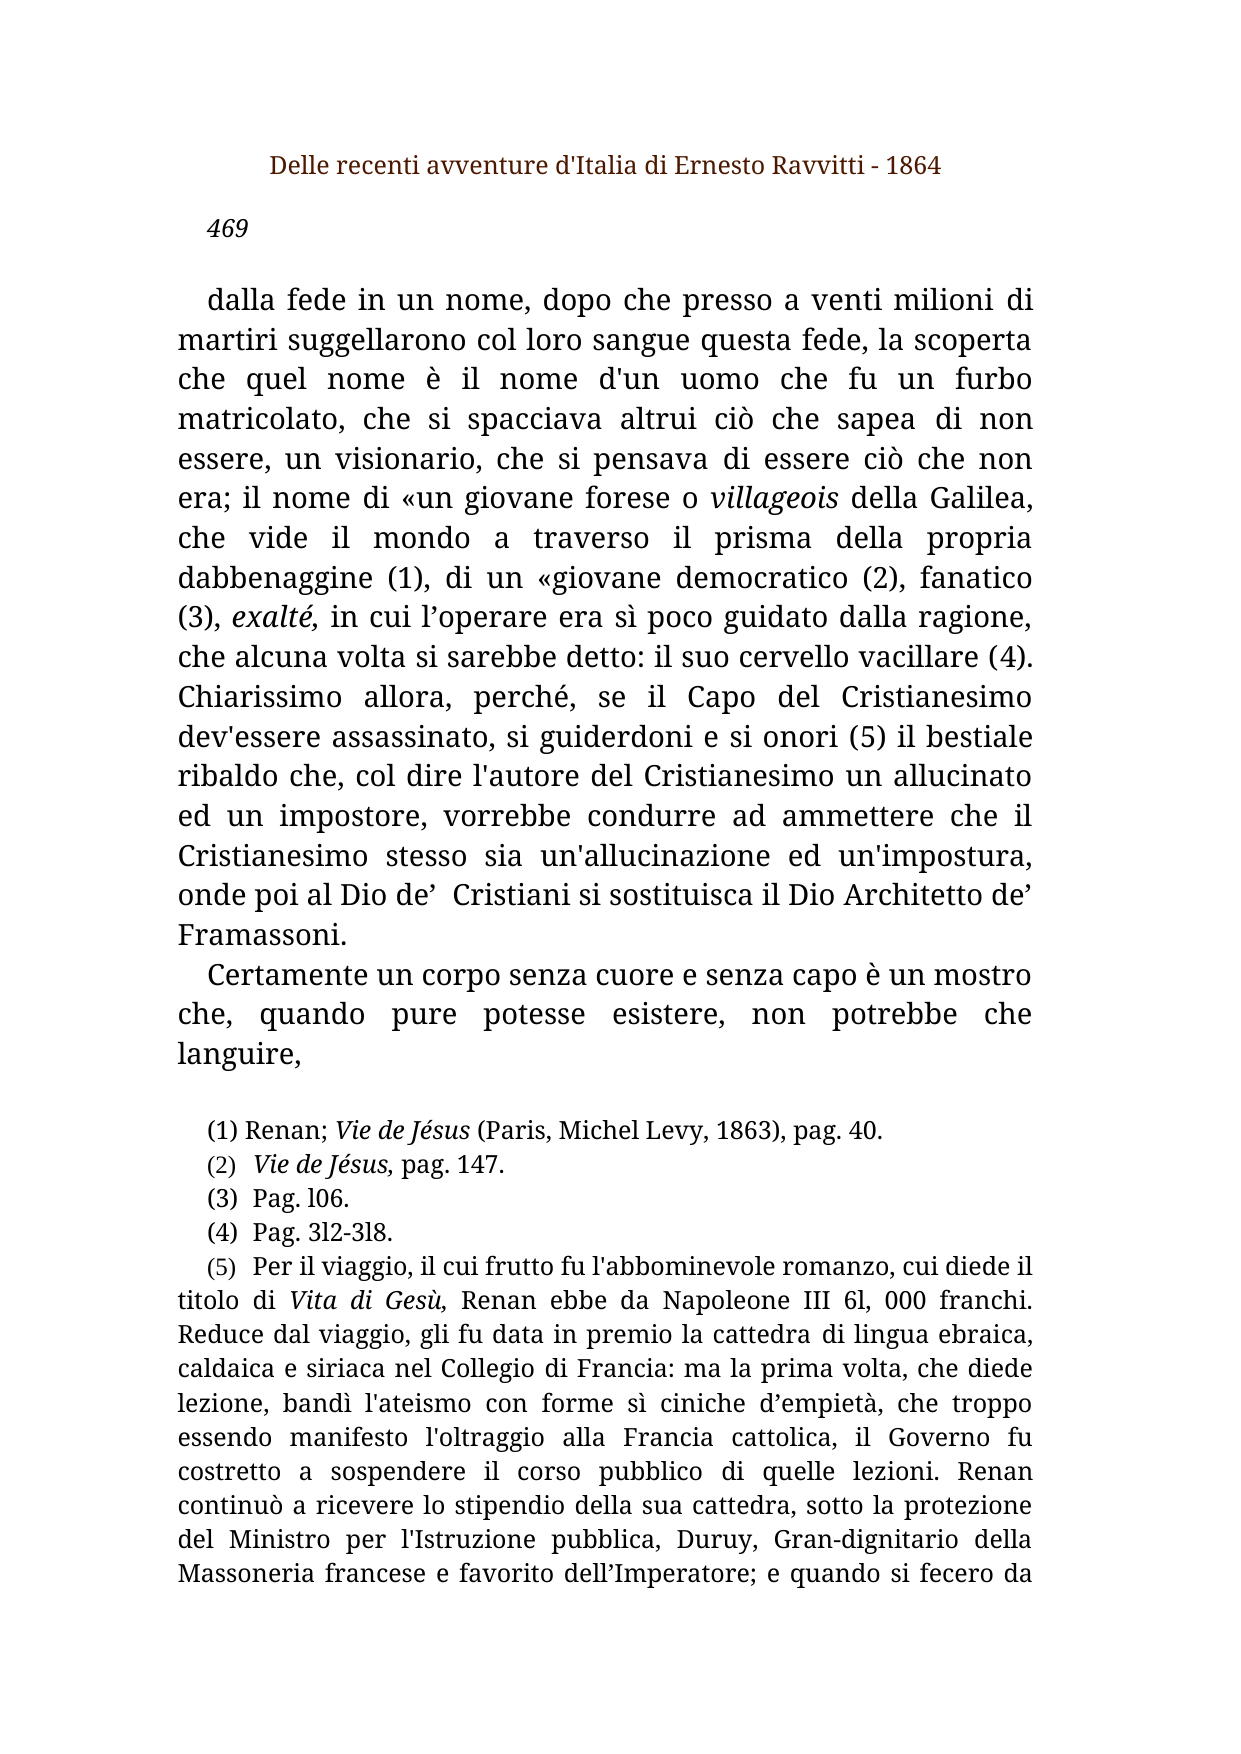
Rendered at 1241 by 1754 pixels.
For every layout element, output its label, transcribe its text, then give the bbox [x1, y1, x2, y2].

text Certamente un corpo senza cuore e senza capo è un mostro che, quando pure potesse esistere, non potrebbe che languire, [177, 954, 1033, 1073]
text dalla fede in un nome, dopo che presso a venti milioni di martiri suggellarono col loro sangue questa fede, la scoperta che quel nome è il nome d'un uomo che fu un furbo matricolato, che si spacciava altrui ciò che sapea di non essere, un visionario, che si pensava di essere ciò che non era; il nome di «un giovane forese o villageois della Galilea, che vide il mondo a traverso il prisma della propria dabbenaggine (1), di un «giovane democratico (2), fanatico (3), exalté, in cui l’operare era sì poco guidato dalla ragione, che alcuna volta si sarebbe detto: il suo cervello vacillare (4). Chiarissimo allora, perché, se il Capo del Cristianesimo dev'essere assassinato, si guiderdoni e si onori (5) il bestiale ribaldo che, col dire l'autore del Cristianesimo un allucinato ed un impostore, vorrebbe condurre ad ammettere che il Cristianesimo stesso sia un'allucinazione ed un'impostura, onde poi al Dio de’ Cristiani si sostituisca il Dio Architetto de’ Framassoni. [177, 279, 1033, 954]
text (1) Renan; Vie de Jésus (Paris, Michel Levy, 1863), pag. 40. [177, 1113, 1033, 1147]
list Per il viaggio, il cui frutto fu l'abbominevole romanzo, cui diede il titolo di Vita di Gesù, Renan ebbe da Napoleone III 6l, 000 franchi. Reduce dal viaggio, gli fu data in premio la cattedra di lingua ebraica, caldaica e siriaca nel Collegio di Francia: ma la prima volta, che diede lezione, bandì l'ateismo con forme sì ciniche d’empietà, che troppo essendo manifesto l'oltraggio alla Francia cattolica, il Governo fu costretto a sospendere il corso pubblico di quelle lezioni. Renan continuò a ricevere lo stipendio della sua cattedra, sotto la protezione del Ministro per l'Istruzione pubblica, Duruy, Gran-dignitario della Massoneria francese e favorito dell’Imperatore; e quando si fecero da [177, 1249, 1033, 1589]
list Pag. l06. [177, 1181, 1033, 1215]
list Vie de Jésus, pag. 147. [177, 1147, 1033, 1181]
text 469 [177, 211, 1033, 245]
list Pag. 3l2-3l8. [177, 1215, 1033, 1249]
